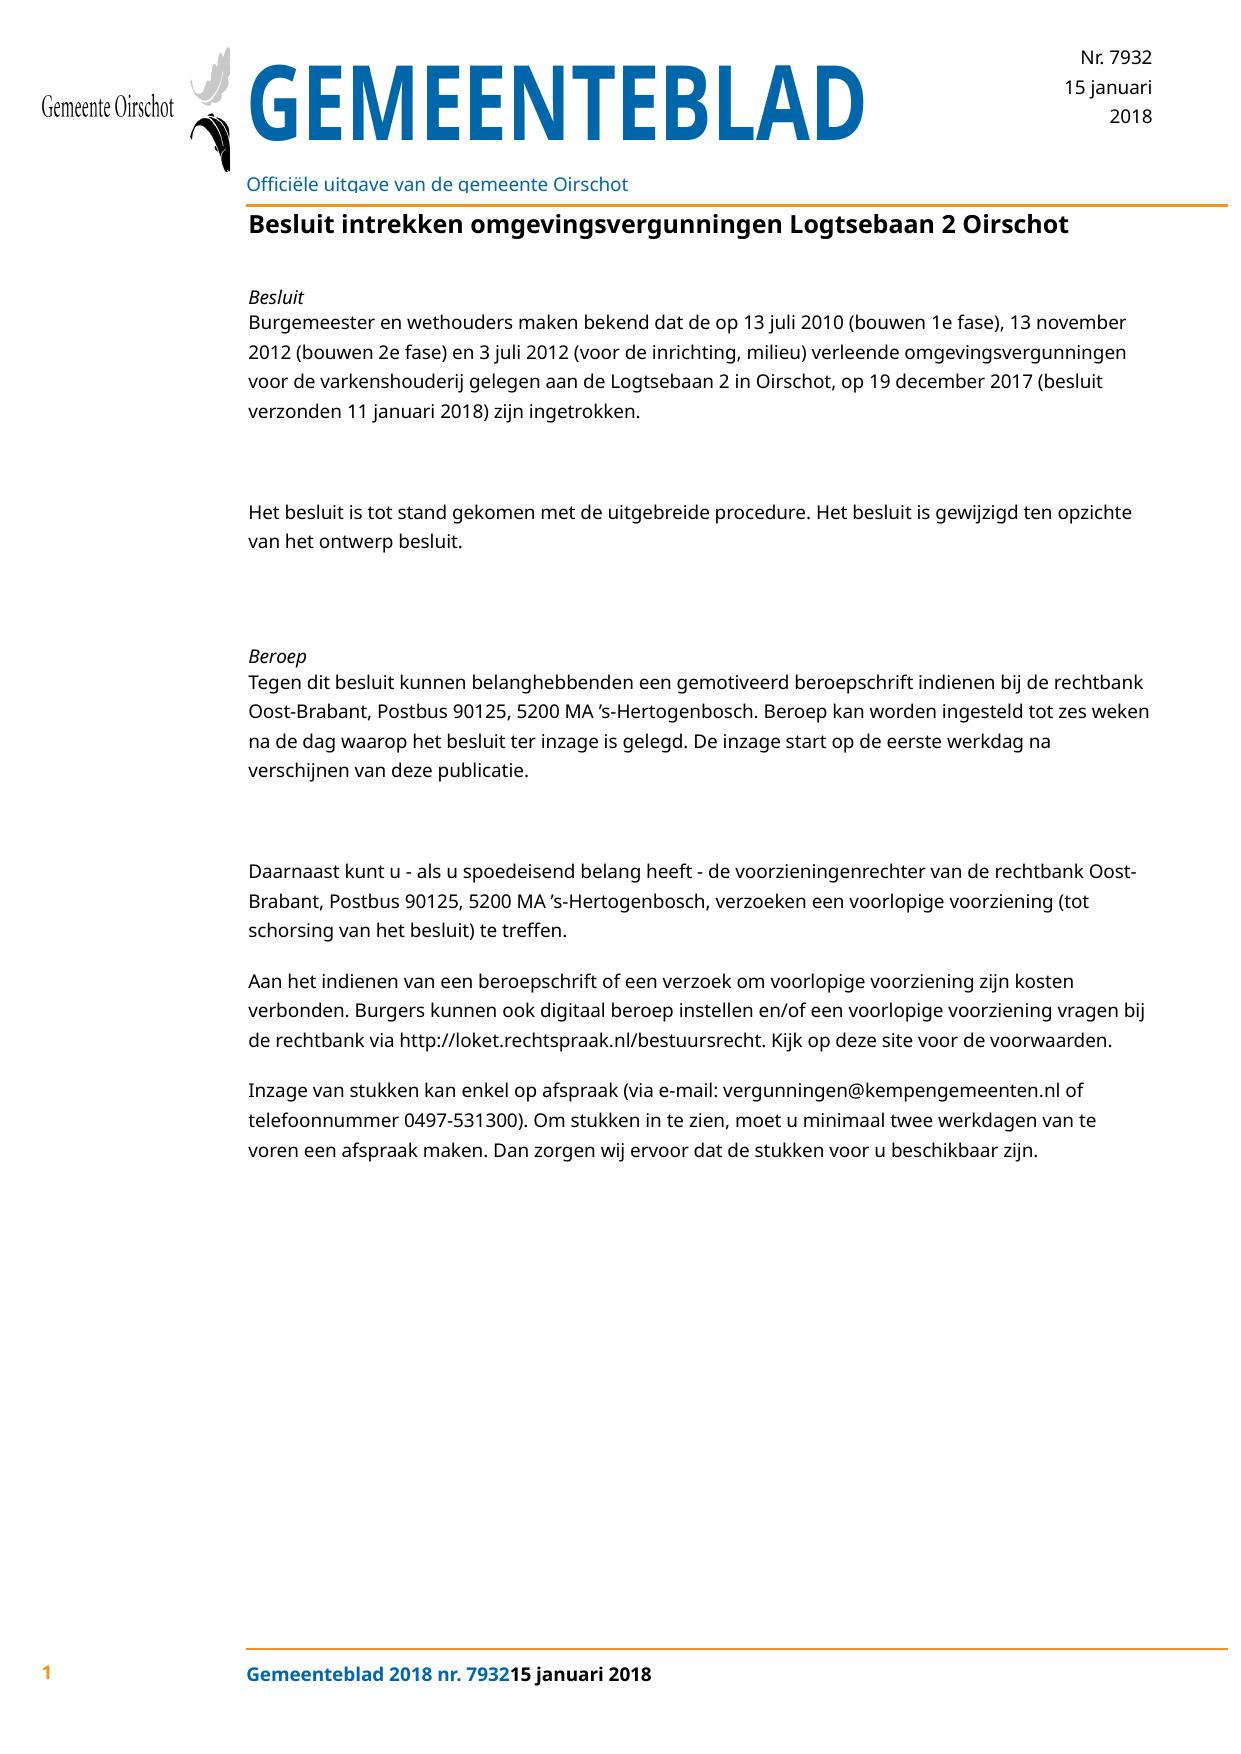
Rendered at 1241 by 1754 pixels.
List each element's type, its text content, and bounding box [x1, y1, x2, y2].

text Burgemeester en wethouders maken bekend dat de op 13 juli 2010 (bouwen 1e fase), 13 november 2012 (bouwen 2e fase) en 3 juli 2012 (voor de inrichting, milieu) verleende omgevingsvergunningen voor de varkenshouderij gelegen aan de Logtsebaan 2 in Oirschot, op 19 december 2017 (besluit verzonden 11 januari 2018) zijn ingetrokken. [248, 309, 1152, 424]
text Het besluit is tot stand gekomen met de uitgebreide procedure. Het besluit is gewijzigd ten opzichte van het ontwerp besluit. [248, 499, 1152, 554]
text Inzage van stukken kan enkel op afspraak (via e-mail: vergunningen@kempengemeenten.nl of telefoonnummer 0497-531300). Om stukken in te zien, moet u minimaal twee werkdagen van te voren een afspraak maken. Dan zorgen wij ervoor dat de stukken voor u beschikbaar zijn. [248, 1078, 1152, 1162]
text Besluit [248, 284, 1152, 309]
text Besluit intrekken omgevingsvergunningen Logtsebaan 2 Oirschot [248, 207, 1152, 241]
text Beroep [248, 643, 1152, 669]
text Aan het indienen van een beroepschrift of een verzoek om voorlopige voorziening zijn kosten verbonden. Burgers kunnen ook digitaal beroep instellen en/of een voorlopige voorziening vragen bij de rechtbank via http://loket.rechtspraak.nl/bestuursrecht. Kijk op deze site voor de voorwaarden. [248, 968, 1152, 1053]
picture [41, 47, 231, 172]
text Tegen dit besluit kunnen belanghebbenden een gemotiveerd beroepschrift indienen bij de rechtbank Oost-Brabant, Postbus 90125, 5200 MA ’s-Hertogenbosch. Beroep kan worden ingesteld tot zes weken na de dag waarop het besluit ter inzage is gelegd. De inzage start op de eerste werkdag na verschijnen van deze publicatie. [248, 669, 1152, 783]
text Daarnaast kunt u - als u spoedeisend belang heeft - de voorzieningenrechter van de rechtbank Oost-Brabant, Postbus 90125, 5200 MA ’s-Hertogenbosch, verzoeken een voorlopige voorziening (tot schorsing van het besluit) te treffen. [248, 858, 1152, 943]
